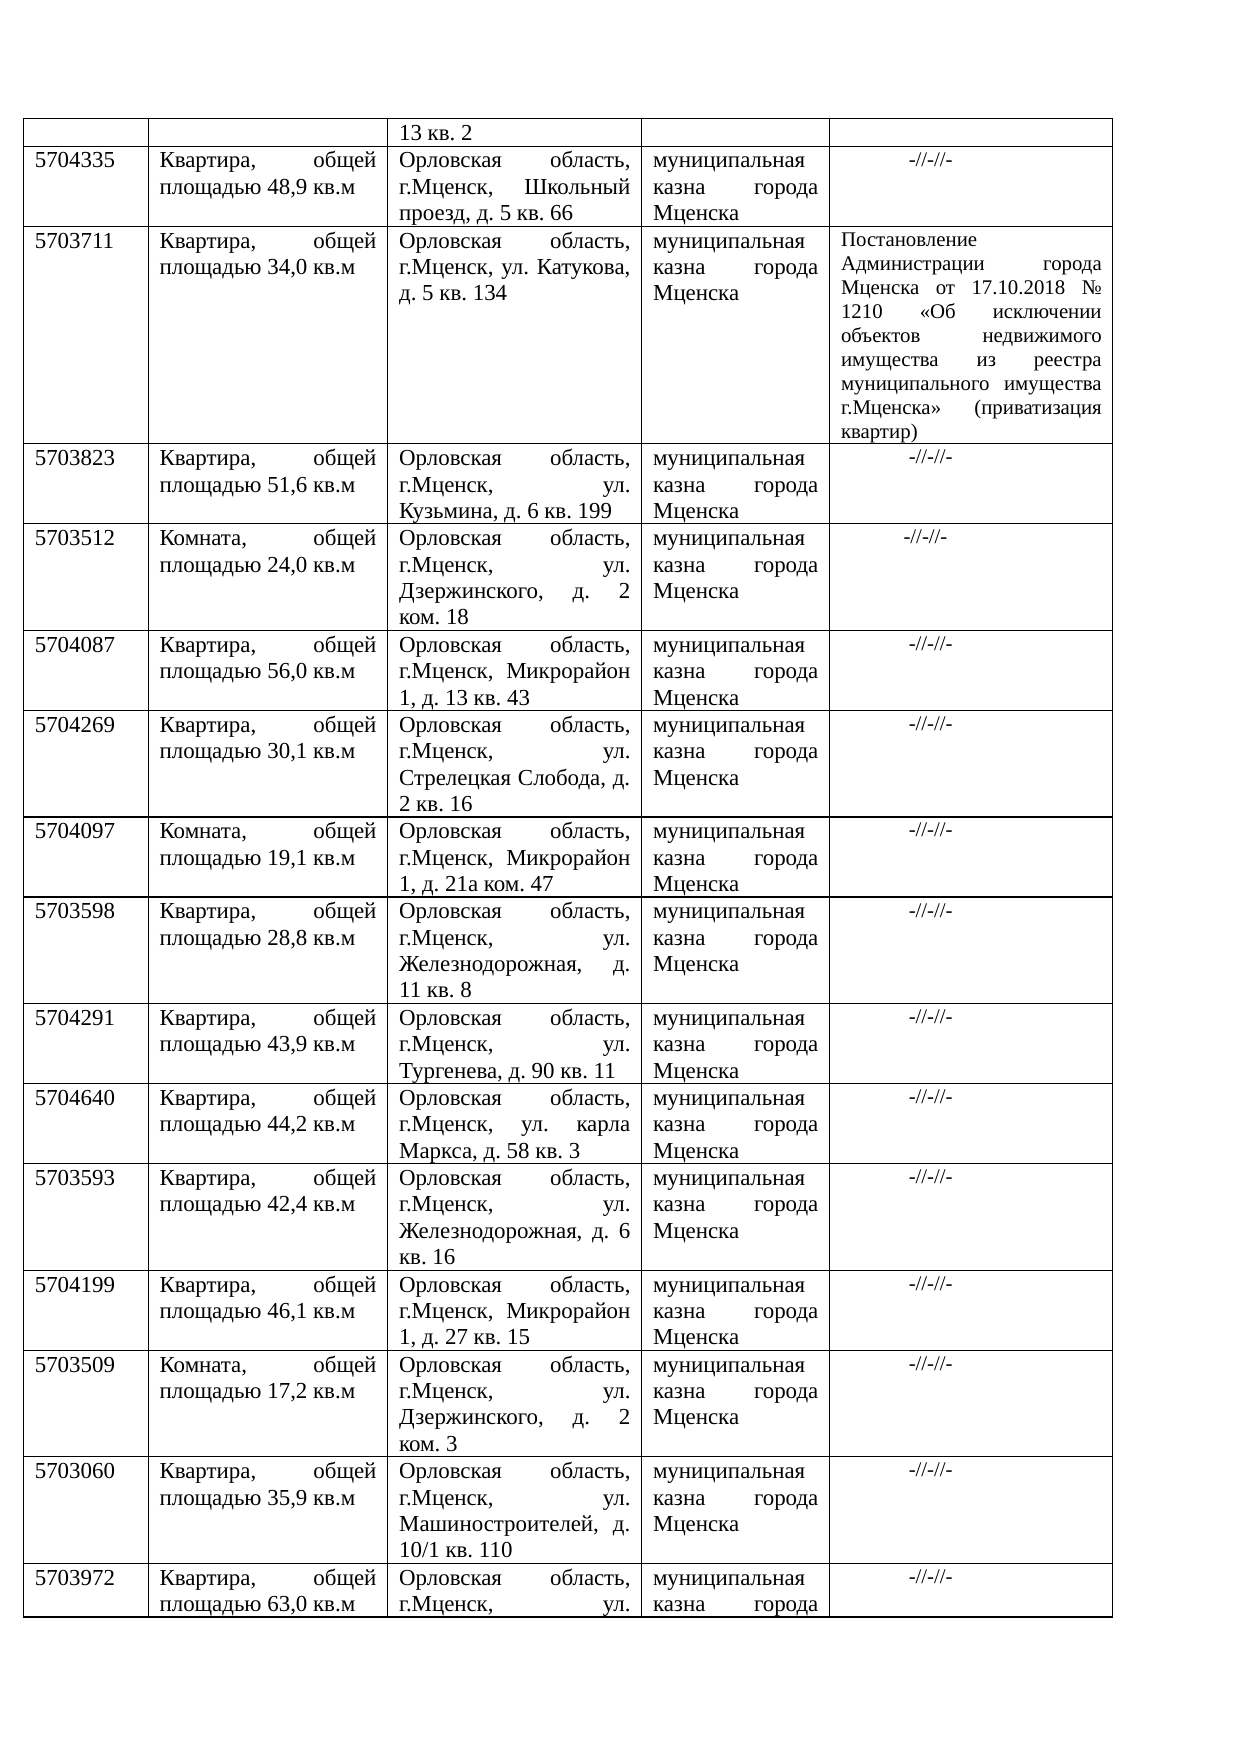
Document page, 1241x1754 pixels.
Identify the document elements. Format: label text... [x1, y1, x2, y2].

table_cell муниципальная казна города Мценска [642, 524, 829, 630]
table_cell муниципальная казна города Мценска [642, 818, 829, 896]
table_cell муниципальная казна города Мценска [642, 1004, 829, 1083]
table_cell Орловская область, г.Мценск, ул. Дзержинского, д. 2 ком. 3 [388, 1351, 641, 1456]
table_cell 5703593 [24, 1164, 148, 1269]
table_cell -//-//- [830, 898, 1112, 1003]
table_cell 5703823 [24, 444, 148, 523]
table_cell муниципальная казна города Мценска [642, 1084, 829, 1163]
table_cell Комната, общей площадью 17,2 кв.м [149, 1351, 387, 1456]
table_cell Орловская область, г.Мценск, ул. Железнодорожная, д. 6 кв. 16 [388, 1164, 641, 1269]
table_cell Квартира, общей площадью 63,0 кв.м [149, 1564, 387, 1616]
table_cell Орловская область, г.Мценск, ул. Тургенева, д. 90 кв. 11 [388, 1004, 641, 1083]
table_cell 5703598 [24, 898, 148, 1003]
table_cell муниципальная казна города [642, 1564, 829, 1616]
table_cell 5703060 [24, 1457, 148, 1563]
table_cell 5703711 [24, 227, 148, 443]
table_cell [830, 119, 1112, 146]
table_cell -//-//- [830, 1004, 1112, 1083]
table_cell муниципальная казна города Мценска [642, 1271, 829, 1350]
table_cell Квартира, общей площадью 34,0 кв.м [149, 227, 387, 443]
table_cell 5704291 [24, 1004, 148, 1083]
table_cell [24, 119, 148, 146]
table_cell Орловская область, г.Мценск, ул. Стрелецкая Слобода, д. 2 кв. 16 [388, 711, 641, 816]
table_cell 5704335 [24, 147, 148, 226]
table_cell 5703972 [24, 1564, 148, 1616]
table_cell Постановление Администрации города Мценска от 17.10.2018 № 1210 «Об исключении объектов недвижимого имущества из реестра муниципального имущества г.Мценска» (приватизация квартир) [830, 227, 1112, 443]
table_cell -//-//- [830, 444, 1112, 523]
table_cell Орловская область, г.Мценск, ул. Дзержинского, д. 2 ком. 18 [388, 524, 641, 630]
table_cell Квартира, общей площадью 48,9 кв.м [149, 147, 387, 226]
table_cell Орловская область, г.Мценск, Микрорайон 1, д. 21а ком. 47 [388, 818, 641, 896]
table_cell 5704640 [24, 1084, 148, 1163]
table_cell 5703509 [24, 1351, 148, 1456]
table_cell Квартира, общей площадью 44,2 кв.м [149, 1084, 387, 1163]
table_cell -//-//- [830, 524, 1112, 630]
table_cell Орловская область, г.Мценск, Микрорайон 1, д. 13 кв. 43 [388, 631, 641, 710]
table_cell муниципальная казна города Мценска [642, 147, 829, 226]
table_cell Орловская область, г.Мценск, ул. Железнодорожная, д. 11 кв. 8 [388, 898, 641, 1003]
table_cell Комната, общей площадью 24,0 кв.м [149, 524, 387, 630]
table_cell 5704199 [24, 1271, 148, 1350]
table_cell -//-//- [830, 711, 1112, 816]
table_cell муниципальная казна города Мценска [642, 898, 829, 1003]
table_cell -//-//- [830, 1457, 1112, 1563]
table_cell Квартира, общей площадью 28,8 кв.м [149, 898, 387, 1003]
table_cell -//-//- [830, 1351, 1112, 1456]
table_cell -//-//- [830, 1564, 1112, 1616]
table_cell Квартира, общей площадью 46,1 кв.м [149, 1271, 387, 1350]
table_cell 5704269 [24, 711, 148, 816]
table_cell [149, 119, 387, 146]
table_cell Орловская область, г.Мценск, ул. Машиностроителей, д. 10/1 кв. 110 [388, 1457, 641, 1563]
table_cell Орловская область, г.Мценск, Школьный проезд, д. 5 кв. 66 [388, 147, 641, 226]
table_cell 5703512 [24, 524, 148, 630]
table_cell -//-//- [830, 147, 1112, 226]
table_cell Квартира, общей площадью 43,9 кв.м [149, 1004, 387, 1083]
table_cell Квартира, общей площадью 51,6 кв.м [149, 444, 387, 523]
table_cell Квартира, общей площадью 42,4 кв.м [149, 1164, 387, 1269]
table_cell Орловская область, г.Мценск, Микрорайон 1, д. 27 кв. 15 [388, 1271, 641, 1350]
table_cell [642, 119, 829, 146]
table_cell муниципальная казна города Мценска [642, 1164, 829, 1269]
table_cell Орловская область, г.Мценск, ул. Катукова, д. 5 кв. 134 [388, 227, 641, 443]
table_cell -//-//- [830, 1084, 1112, 1163]
table_cell Орловская область, г.Мценск, ул. Кузьмина, д. 6 кв. 199 [388, 444, 641, 523]
table_cell муниципальная казна города Мценска [642, 444, 829, 523]
table_cell 5704087 [24, 631, 148, 710]
table_cell Квартира, общей площадью 35,9 кв.м [149, 1457, 387, 1563]
table_cell -//-//- [830, 1271, 1112, 1350]
table_cell муниципальная казна города Мценска [642, 227, 829, 443]
table_cell Комната, общей площадью 19,1 кв.м [149, 818, 387, 896]
table_cell Орловская область, г.Мценск, ул. [388, 1564, 641, 1616]
table_cell муниципальная казна города Мценска [642, 1351, 829, 1456]
table_cell Квартира, общей площадью 30,1 кв.м [149, 711, 387, 816]
table_cell муниципальная казна города Мценска [642, 1457, 829, 1563]
table_cell -//-//- [830, 631, 1112, 710]
table_cell Орловская область, г.Мценск, ул. карла Маркса, д. 58 кв. 3 [388, 1084, 641, 1163]
table_cell муниципальная казна города Мценска [642, 711, 829, 816]
table_cell муниципальная казна города Мценска [642, 631, 829, 710]
table_cell 13 кв. 2 [388, 119, 641, 146]
table_cell -//-//- [830, 1164, 1112, 1269]
table_cell 5704097 [24, 818, 148, 896]
table_cell -//-//- [830, 818, 1112, 896]
table_cell Квартира, общей площадью 56,0 кв.м [149, 631, 387, 710]
